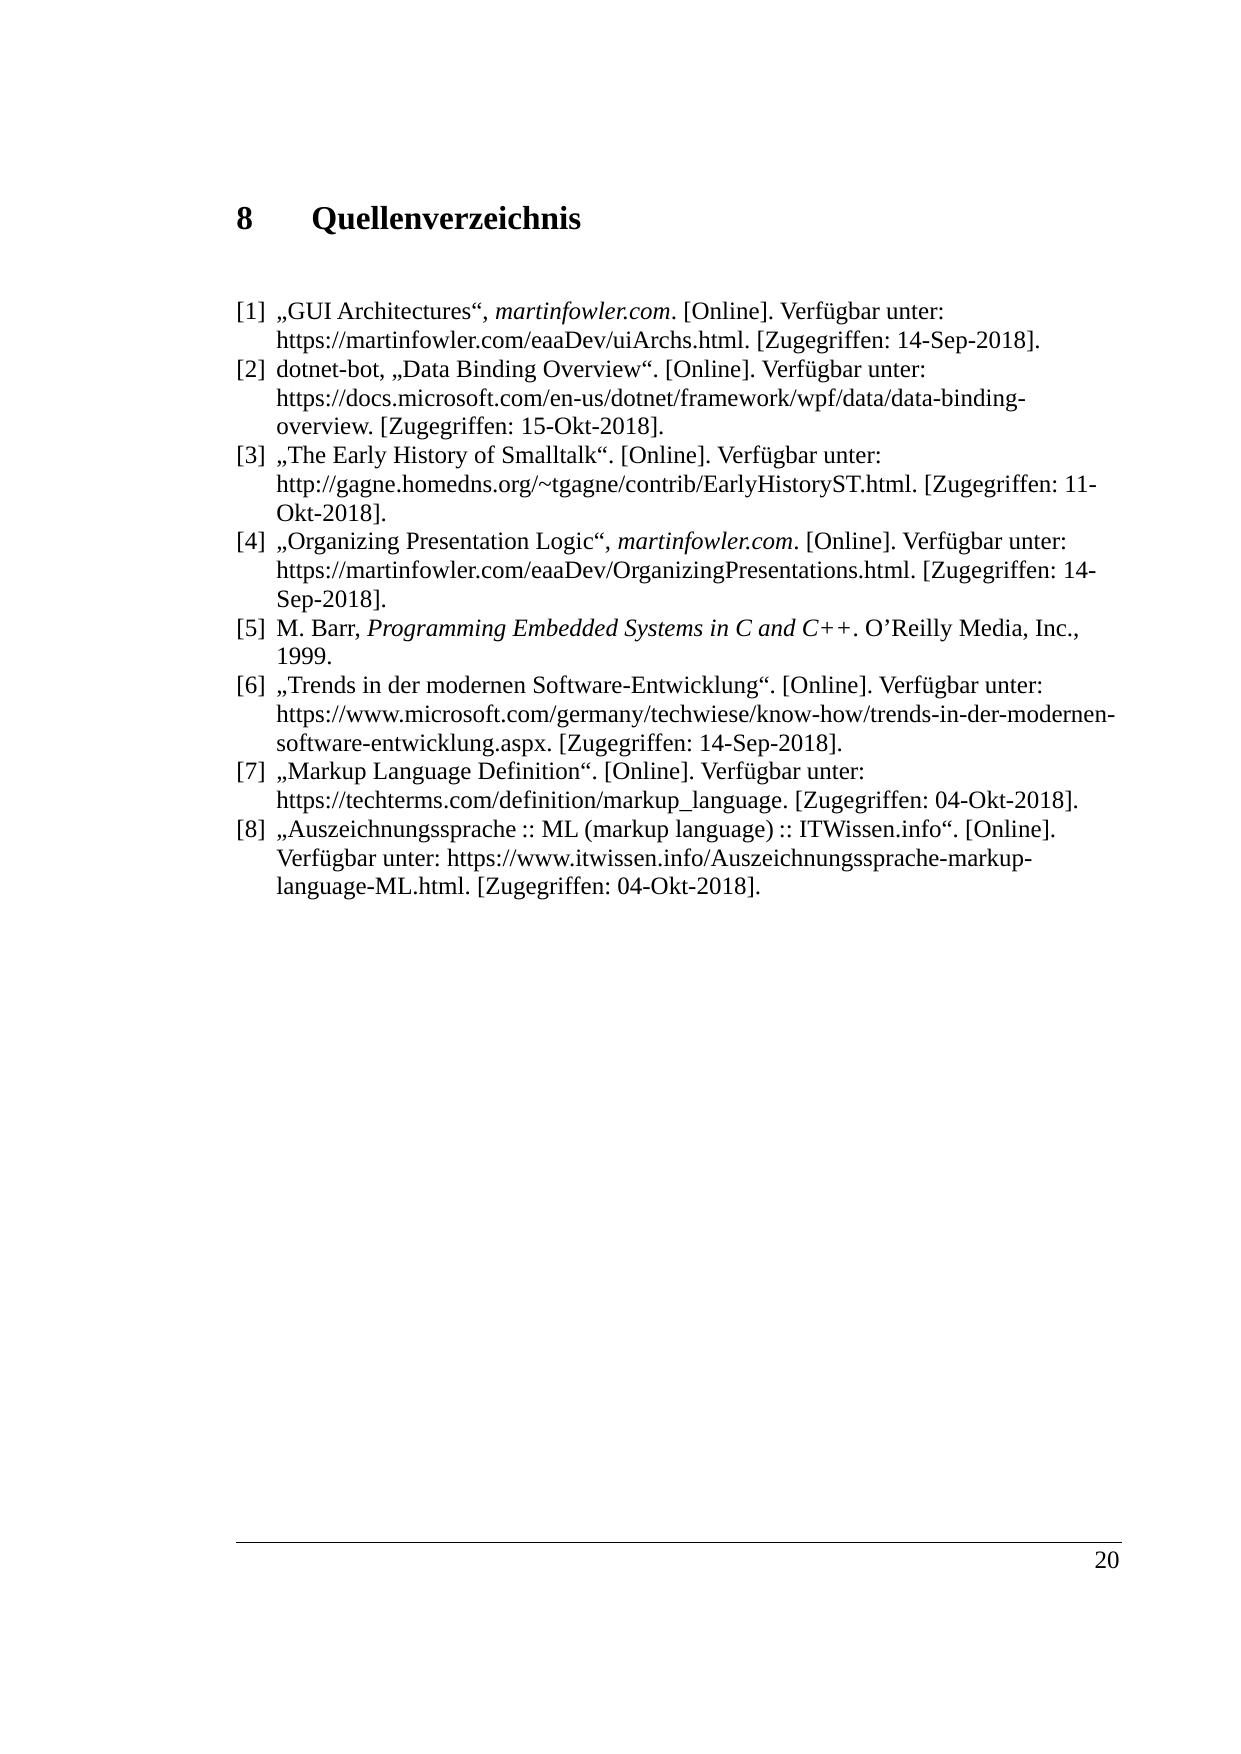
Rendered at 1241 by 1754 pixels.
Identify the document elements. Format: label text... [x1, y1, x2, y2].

text [2] dotnet-bot, „Data Binding Overview“. [Online]. Verfügbar unter: https://docs.microsoft.com/en-us/dotnet/framework/wpf/data/data-binding-overview. [Zugegriffen: 15-Okt-2018]. [236, 354, 1122, 440]
text [8] „Auszeichnungssprache :: ML (markup language) :: ITWissen.info“. [Online]. Verfügbar unter: https://www.itwissen.info/Auszeichnungssprache-markup-language-ML.html. [Zugegriffen: 04-Okt-2018]. [236, 814, 1122, 900]
text [1] „GUI Architectures“, martinfowler.com. [Online]. Verfügbar unter: https://martinfowler.com/eaaDev/uiArchs.html. [Zugegriffen: 14-Sep-2018]. [236, 296, 1122, 354]
subtitle Quellenverzeichnis [236, 198, 1122, 236]
text [3] „The Early History of Smalltalk“. [Online]. Verfügbar unter: http://gagne.homedns.org/~tgagne/contrib/EarlyHistoryST.html. [Zugegriffen: 11-Okt-2018]. [236, 440, 1122, 526]
text [4] „Organizing Presentation Logic“, martinfowler.com. [Online]. Verfügbar unter: https://martinfowler.com/eaaDev/OrganizingPresentations.html. [Zugegriffen: 14-Sep-2018]. [236, 526, 1122, 613]
text [5] M. Barr, Programming Embedded Systems in C and C++. O’Reilly Media, Inc., 1999. [236, 613, 1122, 670]
text [7] „Markup Language Definition“. [Online]. Verfügbar unter: https://techterms.com/definition/markup_language. [Zugegriffen: 04-Okt-2018]. [236, 756, 1122, 814]
text [6] „Trends in der modernen Software-Entwicklung“. [Online]. Verfügbar unter: https://www.microsoft.com/germany/techwiese/know-how/trends-in-der-modernen-software-entwicklung.aspx. [Zugegriffen: 14-Sep-2018]. [236, 670, 1122, 756]
